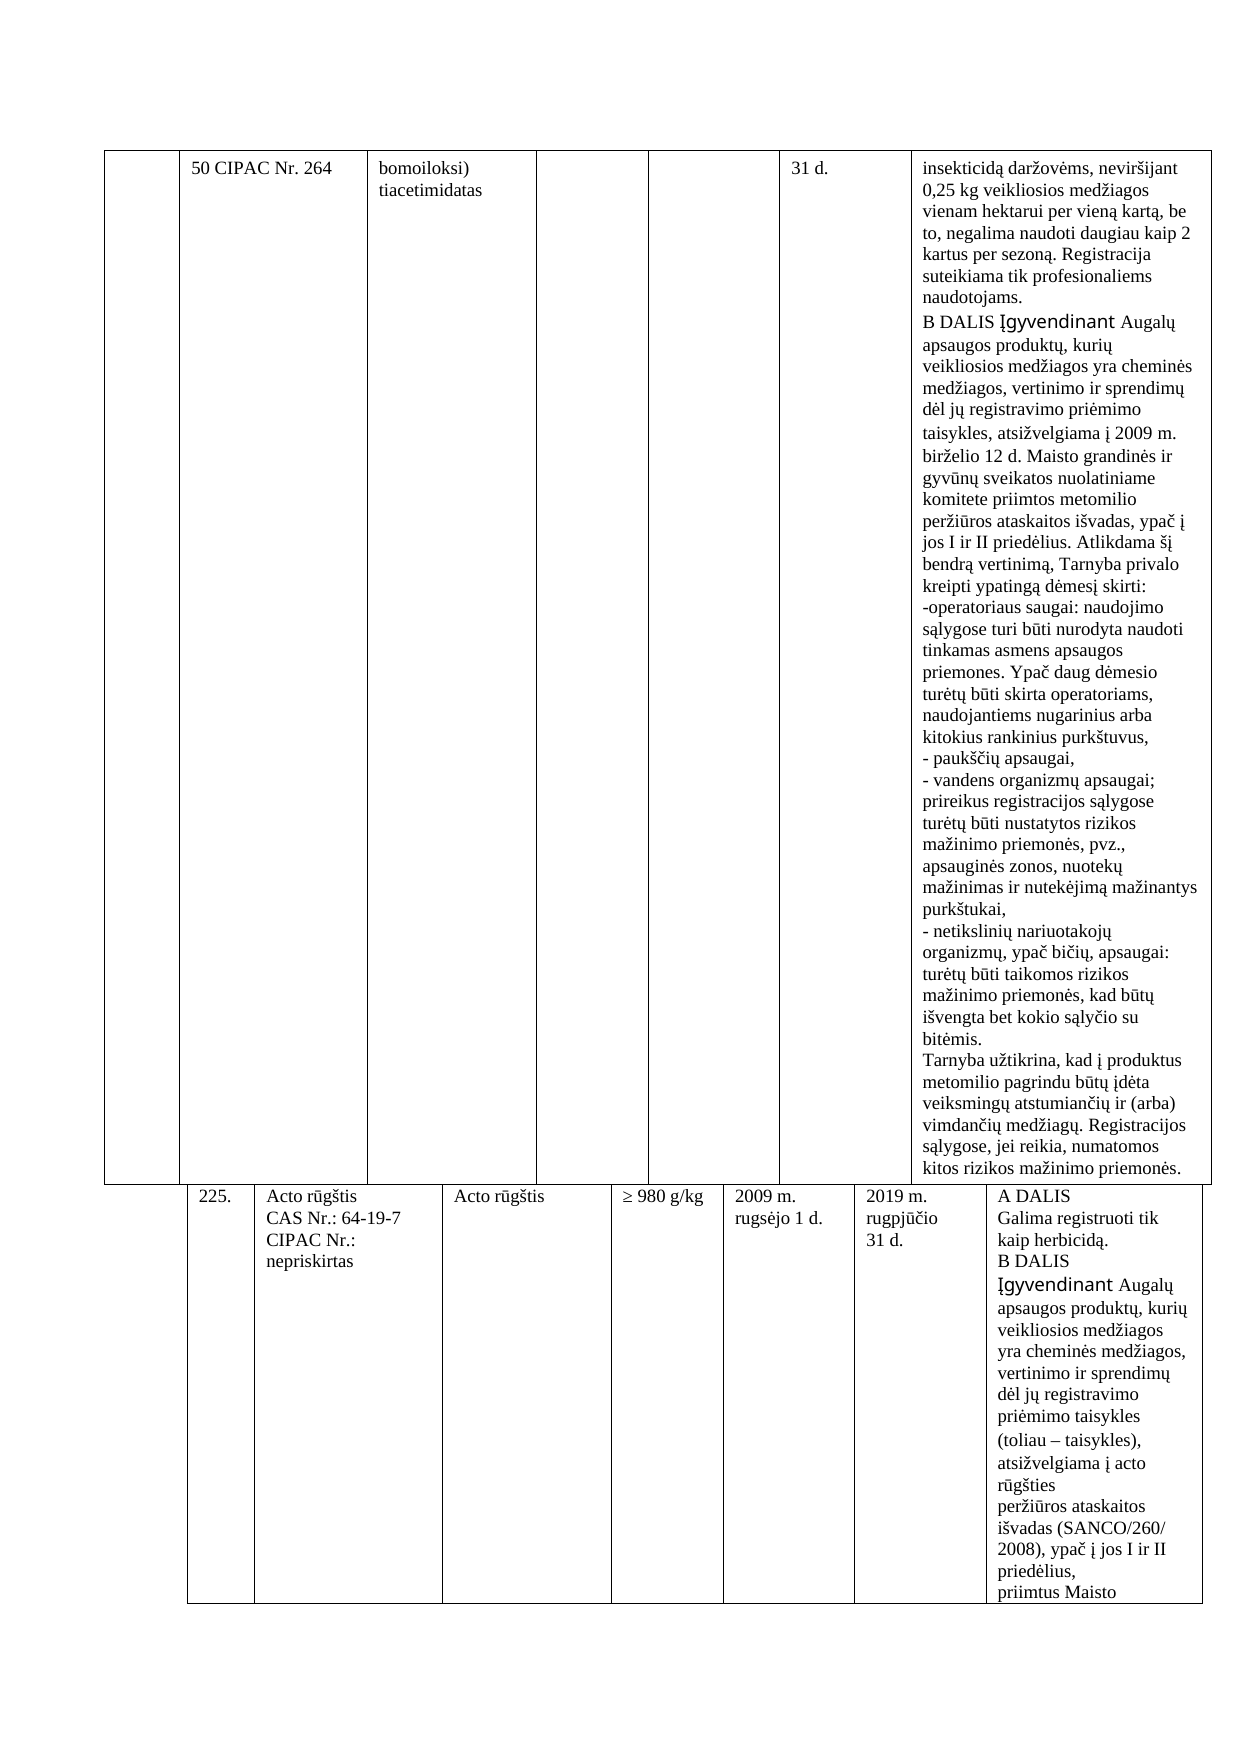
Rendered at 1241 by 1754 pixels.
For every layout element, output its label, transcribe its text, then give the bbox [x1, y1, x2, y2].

table_cell [105, 1185, 180, 1603]
table_cell Acto rūgštis [443, 1185, 611, 1603]
table_cell 2009 m. rugsėjo 1 d. [724, 1185, 854, 1603]
table_cell [649, 151, 779, 1184]
table_cell 50 CIPAC Nr. 264 [180, 151, 367, 1184]
table_cell A DALIS Galima registruoti tik kaip herbicidą. B DALIS Įgyvendinant Augalų apsaugos produktų, kurių veikliosios medžiagos yra cheminės medžiagos, vertinimo ir sprendimų dėl jų registravimo priėmimo taisykles (toliau – taisykles), atsižvelgiama į acto rūgšties peržiūros ataskaitos išvadas (SANCO/260/ 2008), ypač į jos I ir II priedėlius, priimtus Maisto [987, 1185, 1202, 1603]
table_cell Acto rūgštis CAS Nr.: 64-19-7 CIPAC Nr.: nepriskirtas [255, 1185, 442, 1603]
table_cell [537, 151, 648, 1184]
table_cell [180, 1185, 187, 1603]
table_cell [105, 151, 179, 1184]
table_cell 225. [188, 1185, 254, 1603]
table_cell insekticidą daržovėms, neviršijant 0,25 kg veikliosios medžiagos vienam hektarui per vieną kartą, be to, negalima naudoti daugiau kaip 2 kartus per sezoną. Registracija suteikiama tik profesionaliems naudotojams. B DALIS Įgyvendinant Augalų apsaugos produktų, kurių veikliosios medžiagos yra cheminės medžiagos, vertinimo ir sprendimų dėl jų registravimo priėmimo taisykles, atsižvelgiama į 2009 m. birželio 12 d. Maisto grandinės ir gyvūnų sveikatos nuolatiniame komitete priimtos metomilio peržiūros ataskaitos išvadas, ypač į jos I ir II priedėlius. Atlikdama šį bendrą vertinimą, Tarnyba privalo kreipti ypatingą dėmesį skirti: -operatoriaus saugai: naudojimo sąlygose turi būti nurodyta naudoti tinkamas asmens apsaugos priemones. Ypač daug dėmesio turėtų būti skirta operatoriams, naudojantiems nugarinius arba kitokius rankinius purkštuvus, - paukščių apsaugai, - vandens organizmų apsaugai; prireikus registracijos sąlygose turėtų būti nustatytos rizikos mažinimo priemonės, pvz., apsauginės zonos, nuotekų mažinimas ir nutekėjimą mažinantys purkštukai, - netikslinių nariuotakojų organizmų, ypač bičių, apsaugai: turėtų būti taikomos rizikos mažinimo priemonės, kad būtų išvengta bet kokio sąlyčio su bitėmis. Tarnyba užtikrina, kad į produktus metomilio pagrindu būtų įdėta veiksmingų atstumiančių ir (arba) vimdančių medžiagų. Registracijos sąlygose, jei reikia, numatomos kitos rizikos mažinimo priemonės. [912, 151, 1211, 1184]
table_cell 2019 m. rugpjūčio 31 d. [855, 1185, 986, 1603]
table_cell 31 d. [780, 151, 911, 1184]
table_cell bomoiloksi) tiacetimidatas [368, 151, 536, 1184]
table_cell ≥ 980 g/kg [612, 1185, 723, 1603]
table_cell [1203, 1185, 1211, 1603]
